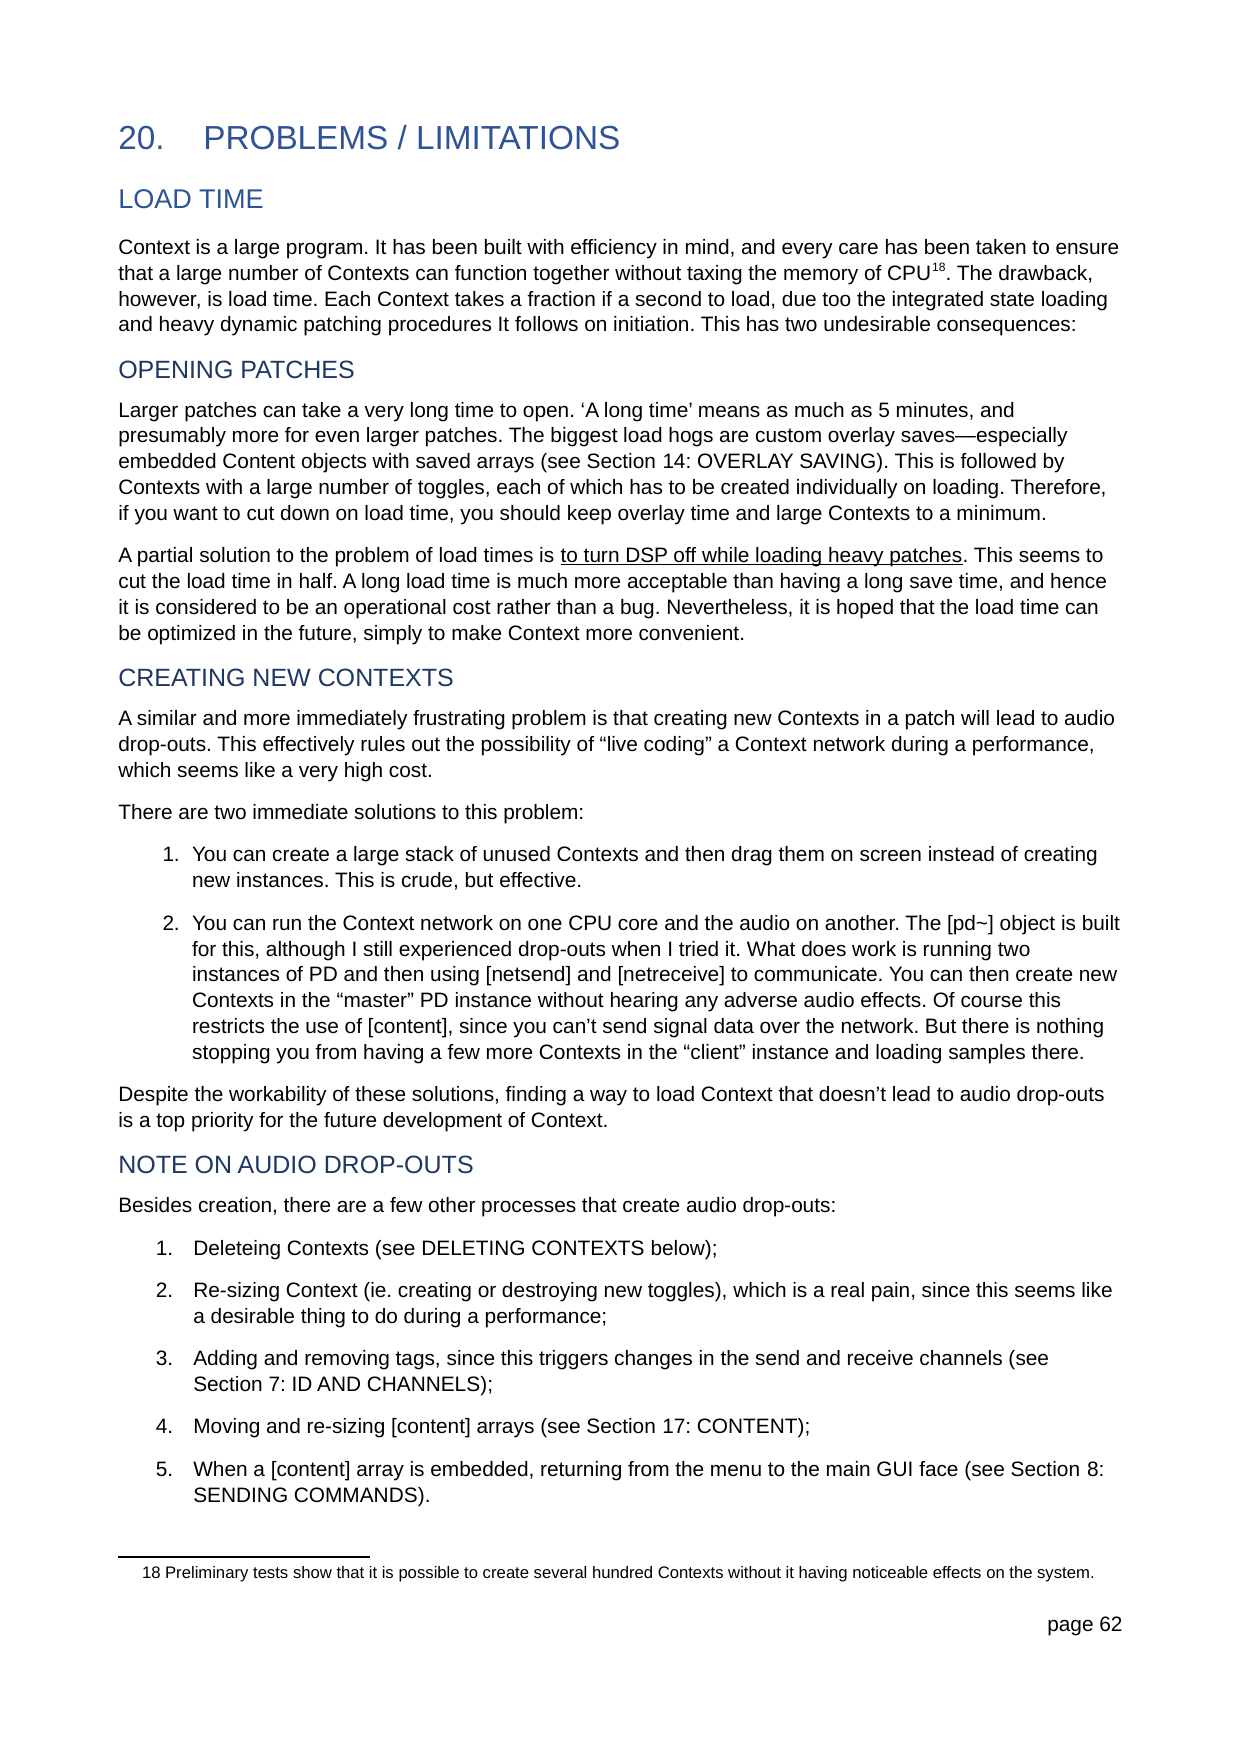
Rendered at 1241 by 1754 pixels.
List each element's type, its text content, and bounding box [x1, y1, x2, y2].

text Besides creation, there are a few other processes that create audio drop-outs: [118, 1193, 1122, 1217]
subtitle PROBLEMS / LIMITATIONS [118, 118, 1122, 157]
list Adding and removing tags, since this triggers changes in the send and receive channels (see Section 7: ID AND CHANNELS); [156, 1346, 1122, 1396]
list Deleteing Contexts (see DELETING CONTEXTS below); [156, 1236, 1122, 1259]
text A similar and more immediately frustrating problem is that creating new Contexts in a patch will lead to audio drop-outs. This effectively rules out the possibility of “live coding” a Context network during a performance, which seems like a very high cost. [118, 706, 1122, 781]
list Re-sizing Context (ie. creating or destroying new toggles), which is a real pain, since this seems like a desirable thing to do during a performance; [156, 1278, 1122, 1328]
subtitle CREATING NEW CONTEXTS [118, 663, 1122, 692]
list When a [content] array is embedded, returning from the menu to the main GUI face (see Section 8: SENDING COMMANDS). [156, 1457, 1122, 1507]
list You can create a large stack of unused Contexts and then drag them on screen instead of creating new instances. This is crude, but effective. [162, 842, 1122, 892]
text Context is a large program. It has been built with efficiency in mind, and every care has been taken to ensure that a large number of Contexts can function together without taxing the memory of CPU. The drawback, however, is load time. Each Context takes a fraction if a second to load, due too the integrated state loading and heavy dynamic patching procedures It follows on initiation. This has two undesirable consequences: [118, 235, 1122, 336]
text Preliminary tests show that it is possible to create several hundred Contexts without it having noticeable effects on the system. [118, 1563, 1122, 1582]
text A partial solution to the problem of load times is to turn DSP off while loading heavy patches. This seems to cut the load time in half. A long load time is much more acceptable than having a long save time, and hence it is considered to be an operational cost rather than a bug. Nevertheless, it is hoped that the load time can be optimized in the future, simply to make Context more convenient. [118, 543, 1122, 644]
subtitle OPENING PATCHES [118, 354, 1122, 383]
text Larger patches can take a very long time to open. ‘A long time’ means as much as 5 minutes, and presumably more for even larger patches. The biggest load hogs are custom overlay saves—especially embedded Content objects with saved arrays (see Section 14: OVERLAY SAVING). This is followed by Contexts with a large number of toggles, each of which has to be created individually on loading. Therefore, if you want to cut down on load time, you should keep overlay time and large Contexts to a minimum. [118, 397, 1122, 525]
text There are two immediate solutions to this problem: [118, 800, 1122, 824]
text Despite the workability of these solutions, finding a way to load Context that doesn’t lead to audio drop-outs is a top priority for the future development of Context. [118, 1082, 1122, 1132]
list Moving and re-sizing [content] arrays (see Section 17: CONTENT); [156, 1414, 1122, 1438]
subtitle LOAD TIME [118, 183, 1122, 214]
subtitle NOTE ON AUDIO DROP-OUTS [118, 1150, 1122, 1179]
list You can run the Context network on one CPU core and the audio on another. The [pd~] object is built for this, although I still experienced drop-outs when I tried it. What does work is running two instances of PD and then using [netsend] and [netreceive] to communicate. You can then create new Contexts in the “master” PD instance without hearing any adverse audio effects. Of course this restricts the use of [content], since you can’t send signal data over the network. But there is nothing stopping you from having a few more Contexts in the “client” instance and loading samples there. [162, 911, 1122, 1064]
